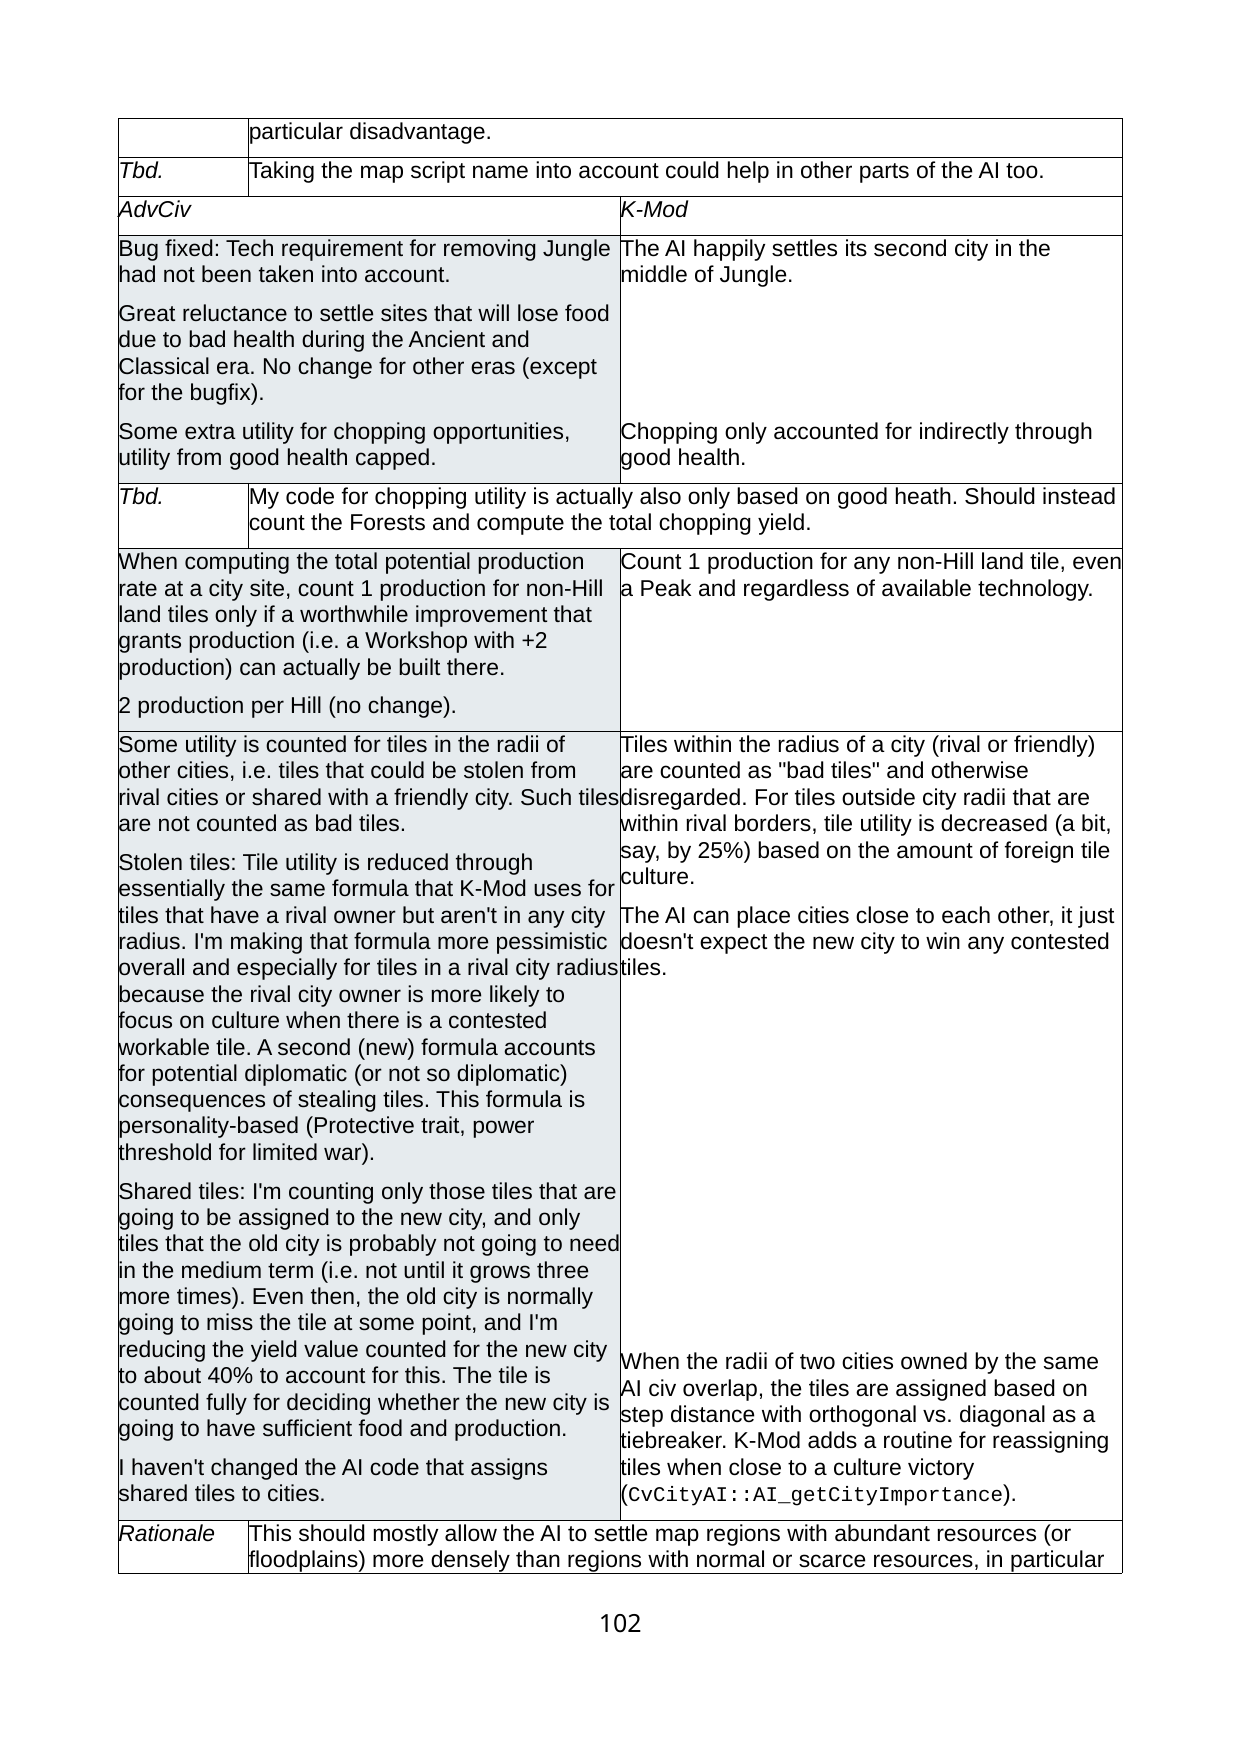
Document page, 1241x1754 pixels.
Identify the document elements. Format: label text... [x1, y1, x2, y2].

table_cell [119, 119, 248, 157]
table_cell Count 1 production for any non-Hill land tile, even a Peak and regardless of available technology. [621, 549, 1122, 731]
table_cell Bug fixed: Tech requirement for removing Jungle had not been taken into account. Great reluctance to settle sites that will lose food due to bad health during the Ancient and Classical era. No change for other eras (except for the bugfix). Some extra utility for chopping opportunities, utility from good health capped. [119, 236, 620, 483]
table_cell particular disadvantage. [249, 119, 1122, 157]
table_cell Taking the map script name into account could help in other parts of the AI too. [249, 158, 1122, 196]
table_cell The AI happily settles its second city in the middle of Jungle. Chopping only accounted for indirectly through good health. [621, 236, 1122, 483]
table_cell Tbd. [119, 158, 248, 196]
table_cell Tiles within the radius of a city (rival or friendly) are counted as "bad tiles" and otherwise disregarded. For tiles outside city radii that are within rival borders, tile utility is decreased (a bit, say, by 25%) based on the amount of foreign tile culture. The AI can place cities close to each other, it just doesn't expect the new city to win any contested tiles. When the radii of two cities owned by the same AI civ overlap, the tiles are assigned based on step distance with orthogonal vs. diagonal as a tiebreaker. K-Mod adds a routine for reassigning tiles when close to a culture victory (CvCityAI::AI_getCityImportance). [621, 732, 1122, 1520]
table_cell This should mostly allow the AI to settle map regions with abundant resources (or floodplains) more densely than regions with normal or scarce resources, in particular [249, 1521, 1122, 1573]
table_cell Tbd. [119, 484, 248, 548]
table_cell Rationale [119, 1521, 248, 1573]
table_cell When computing the total potential production rate at a city site, count 1 production for non-Hill land tiles only if a worthwhile improvement that grants production (i.e. a Workshop with +2 production) can actually be built there. 2 production per Hill (no change). [119, 549, 620, 731]
table_cell K-Mod [621, 197, 1122, 235]
table_cell AdvCiv [119, 197, 620, 235]
table_cell My code for chopping utility is actually also only based on good heath. Should instead count the Forests and compute the total chopping yield. [249, 484, 1122, 548]
table_cell Some utility is counted for tiles in the radii of other cities, i.e. tiles that could be stolen from rival cities or shared with a friendly city. Such tiles are not counted as bad tiles. Stolen tiles: Tile utility is reduced through essentially the same formula that K-Mod uses for tiles that have a rival owner but aren't in any city radius. I'm making that formula more pessimistic overall and especially for tiles in a rival city radius because the rival city owner is more likely to focus on culture when there is a contested workable tile. A second (new) formula accounts for potential diplomatic (or not so diplomatic) consequences of stealing tiles. This formula is personality-based (Protective trait, power threshold for limited war). Shared tiles: I'm counting only those tiles that are going to be assigned to the new city, and only tiles that the old city is probably not going to need in the medium term (i.e. not until it grows three more times). Even then, the old city is normally going to miss the tile at some point, and I'm reducing the yield value counted for the new city to about 40% to account for this. The tile is counted fully for deciding whether the new city is going to have sufficient food and production. I haven't changed the AI code that assigns shared tiles to cities. [119, 732, 620, 1520]
